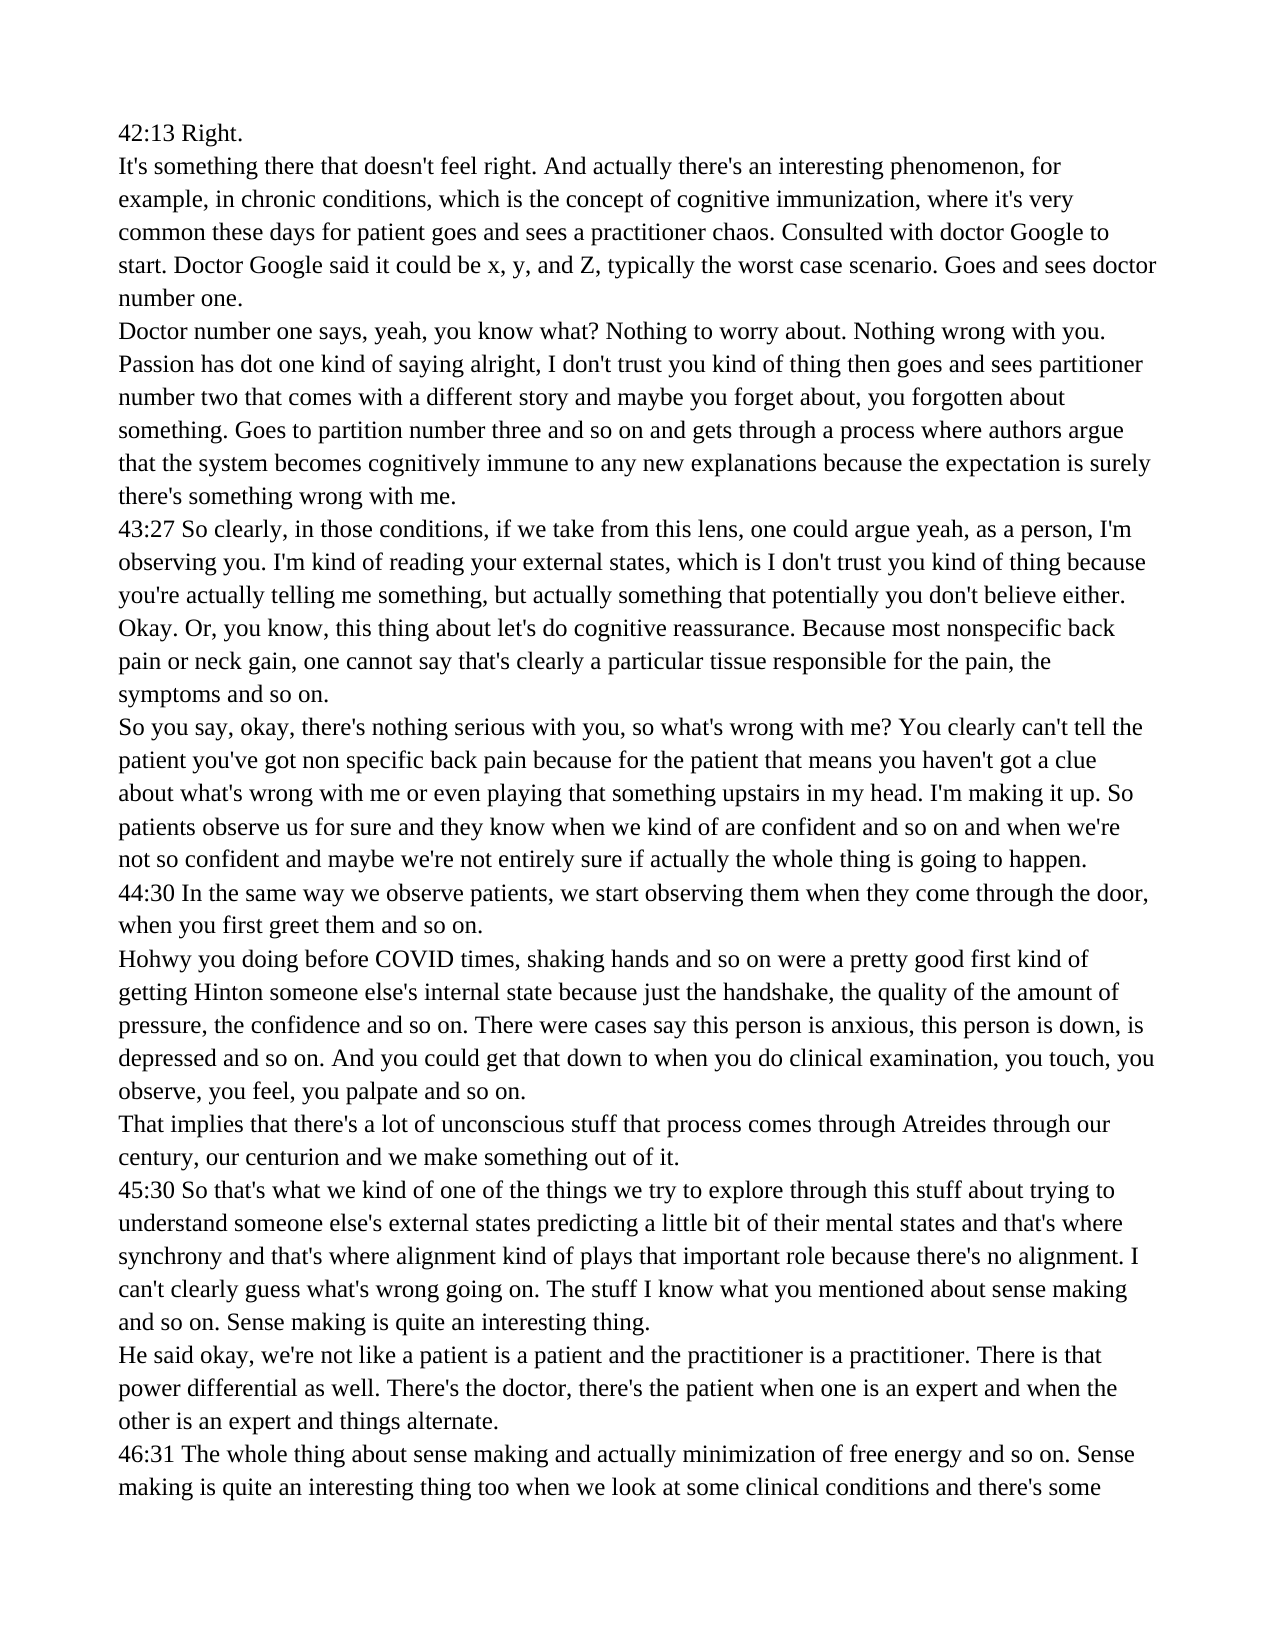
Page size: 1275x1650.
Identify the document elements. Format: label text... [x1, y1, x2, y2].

text 42:13 Right. [118, 118, 1157, 147]
text 44:30 In the same way we observe patients, we start observing them when they come through the door, when you first greet them and so on. [118, 878, 1157, 939]
text Hohwy you doing before COVID times, shaking hands and so on were a pretty good first kind of getting Hinton someone else's internal state because just the handshake, the quality of the amount of pressure, the confidence and so on. There were cases say this person is anxious, this person is down, is depressed and so on. And you could get that down to when you do clinical examination, you touch, you observe, you feel, you palpate and so on. [118, 944, 1157, 1104]
text That implies that there's a lot of unconscious stuff that process comes through Atreides through our century, our centurion and we make something out of it. [118, 1109, 1157, 1171]
text So you say, okay, there's nothing serious with you, so what's wrong with me? You clearly can't tell the patient you've got non specific back pain because for the patient that means you haven't got a clue about what's wrong with me or even playing that something upstairs in my head. I'm making it up. So patients observe us for sure and they know when we kind of are confident and so on and when we're not so confident and maybe we're not entirely sure if actually the whole thing is going to happen. [118, 712, 1157, 873]
text 45:30 So that's what we kind of one of the things we try to explore through this stuff about trying to understand someone else's external states predicting a little bit of their mental states and that's where synchrony and that's where alignment kind of plays that important role because there's no alignment. I can't clearly guess what's wrong going on. The stuff I know what you mentioned about sense making and so on. Sense making is quite an interesting thing. [118, 1175, 1157, 1336]
text 43:27 So clearly, in those conditions, if we take from this lens, one could argue yeah, as a person, I'm observing you. I'm kind of reading your external states, which is I don't trust you kind of thing because you're actually telling me something, but actually something that potentially you don't believe either. Okay. Or, you know, this thing about let's do cognitive reassurance. Because most nonspecific back pain or neck gain, one cannot say that's clearly a particular tissue responsible for the pain, the symptoms and so on. [118, 514, 1157, 708]
text Doctor number one says, yeah, you know what? Nothing to worry about. Nothing wrong with you. Passion has dot one kind of saying alright, I don't trust you kind of thing then goes and sees partitioner number two that comes with a different story and maybe you forget about, you forgotten about something. Goes to partition number three and so on and gets through a process where authors argue that the system becomes cognitively immune to any new explanations because the expectation is surely there's something wrong with me. [118, 316, 1157, 510]
text 46:31 The whole thing about sense making and actually minimization of free energy and so on. Sense making is quite an interesting thing too when we look at some clinical conditions and there's some [118, 1439, 1157, 1501]
text It's something there that doesn't feel right. And actually there's an interesting phenomenon, for example, in chronic conditions, which is the concept of cognitive immunization, where it's very common these days for patient goes and sees a practitioner chaos. Consulted with doctor Google to start. Doctor Google said it could be x, y, and Z, typically the worst case scenario. Goes and sees doctor number one. [118, 151, 1157, 312]
text He said okay, we're not like a patient is a patient and the practitioner is a practitioner. There is that power differential as well. There's the doctor, there's the patient when one is an expert and when the other is an expert and things alternate. [118, 1340, 1157, 1435]
